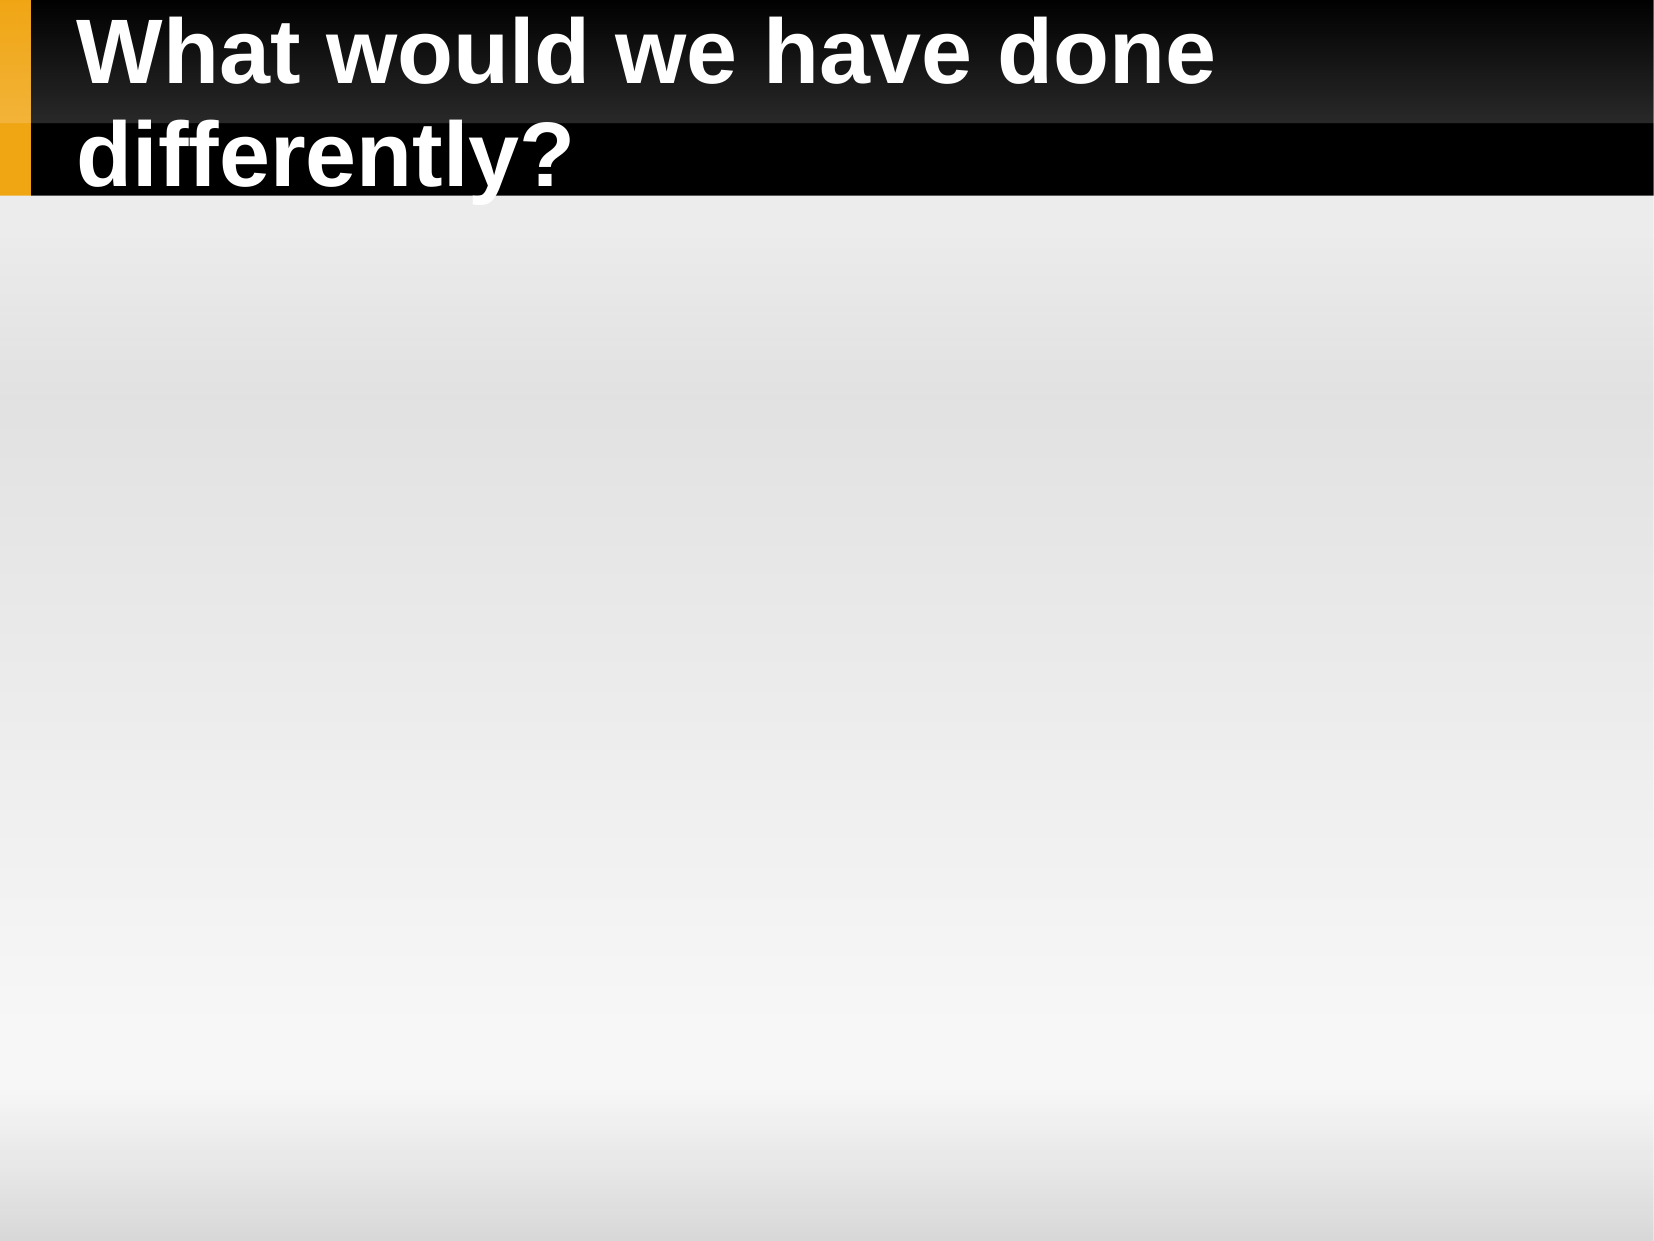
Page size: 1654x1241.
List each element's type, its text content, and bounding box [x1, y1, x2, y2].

title What would we have done differently? [76, 0, 1565, 208]
picture [0, 0, 1654, 1241]
